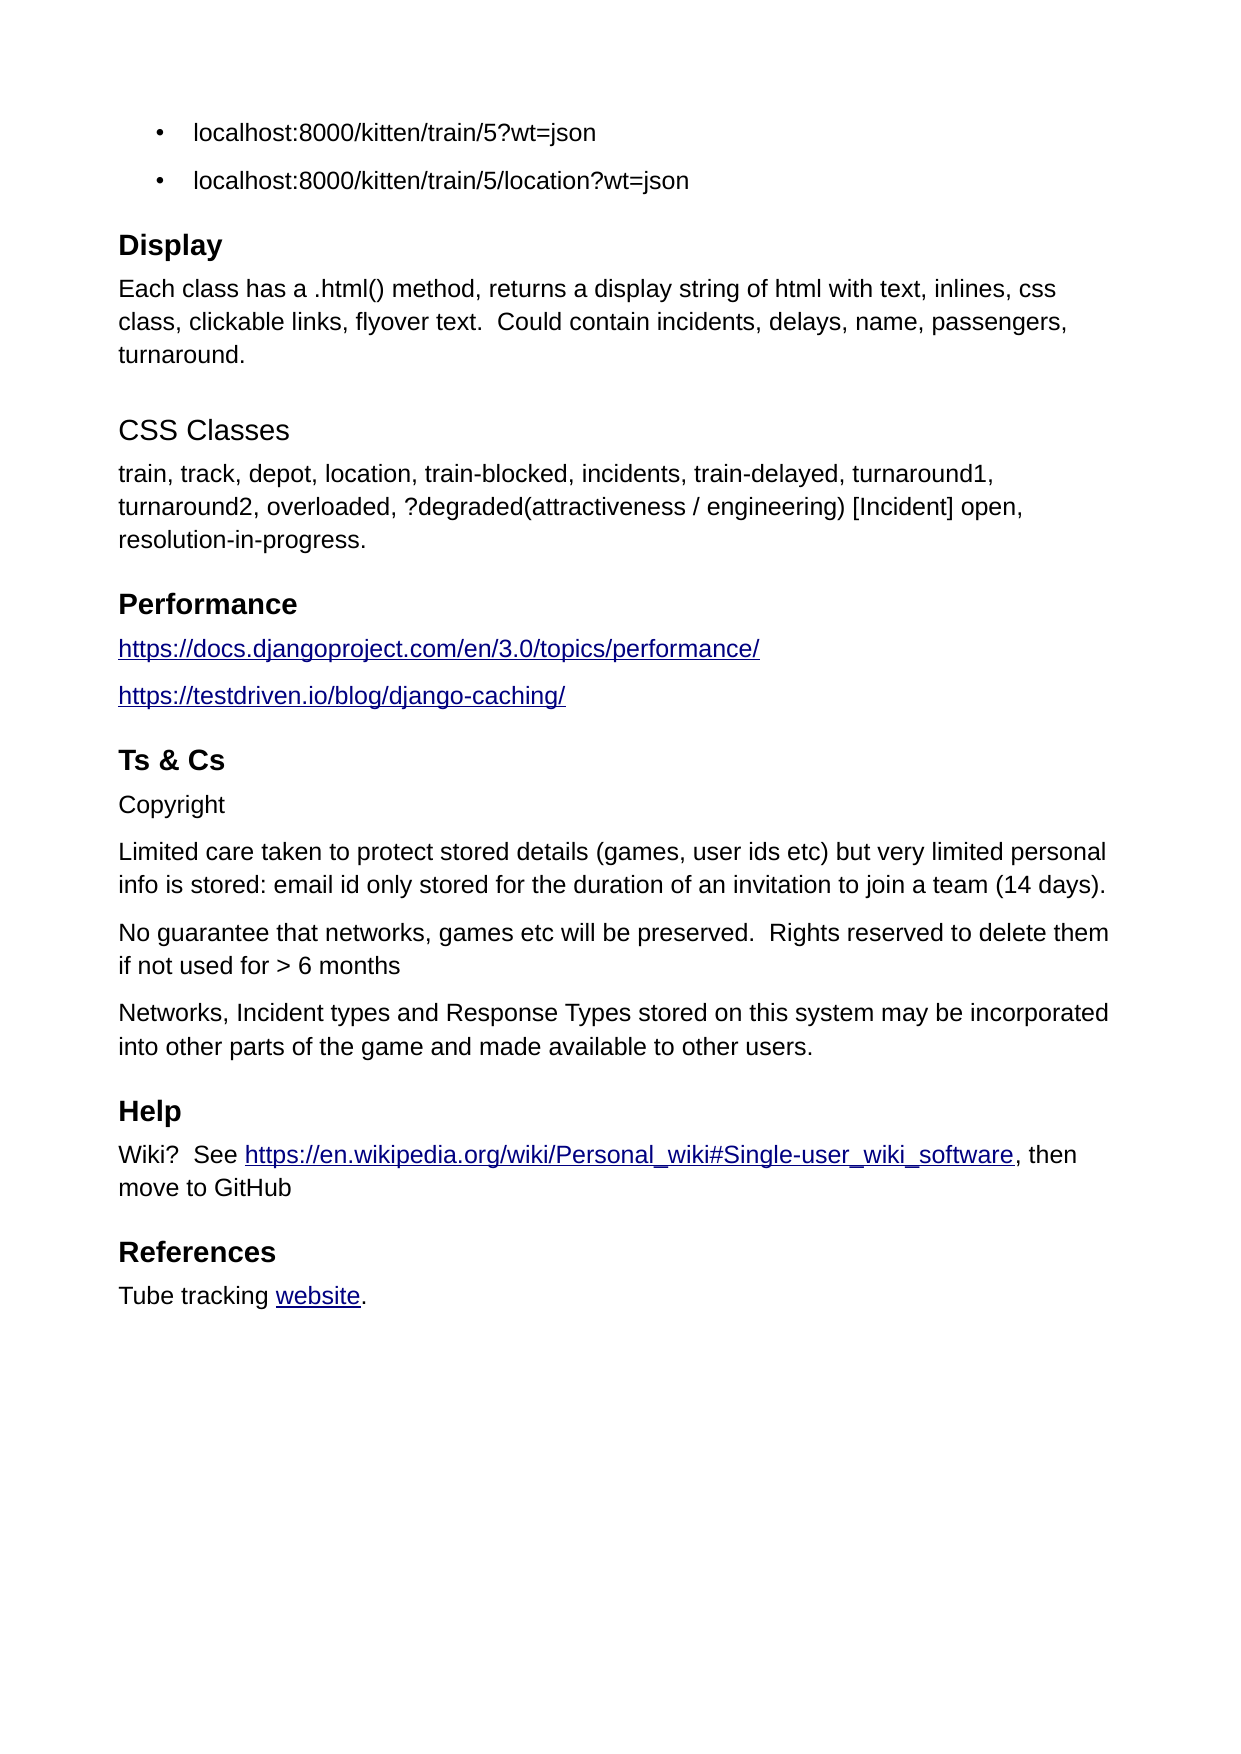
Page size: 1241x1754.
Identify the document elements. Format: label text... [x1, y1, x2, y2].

subtitle Help [118, 1094, 1122, 1127]
list localhost:8000/kitten/train/5/location?wt=json [156, 166, 1122, 195]
subtitle References [118, 1235, 1122, 1269]
text https://docs.djangoproject.com/en/3.0/topics/performance/ [118, 633, 1122, 662]
subtitle Performance [118, 587, 1122, 621]
text Limited care taken to protect stored details (games, user ids etc) but very limited personal info is stored: email id only stored for the duration of an invitation to join a team (14 days). [118, 837, 1122, 899]
text Networks, Incident types and Response Types stored on this system may be incorporated into other parts of the game and made available to other users. [118, 998, 1122, 1060]
text train, track, depot, location, train-blocked, incidents, train-delayed, turnaround1, turnaround2, overloaded, ?degraded(attractiveness / engineering) [Incident] open, resolution-in-progress. [118, 459, 1122, 554]
subtitle Ts & Cs [118, 743, 1122, 777]
subtitle CSS Classes [118, 413, 1122, 447]
list localhost:8000/kitten/train/5?wt=json [156, 118, 1122, 147]
text Each class has a .html() method, returns a display string of html with text, inlines, css class, clickable links, flyover text. Could contain incidents, delays, name, passengers, turnaround. [118, 274, 1122, 369]
text Tube tracking website. [118, 1281, 1122, 1310]
text https://testdriven.io/blog/django-caching/ [118, 681, 1122, 710]
text No guarantee that networks, games etc will be preserved. Rights reserved to delete them if not used for > 6 months [118, 918, 1122, 979]
text Wiki? See https://en.wikipedia.org/wiki/Personal_wiki#Single-user_wiki_software, then move to GitHub [118, 1140, 1122, 1202]
text Copyright [118, 789, 1122, 818]
subtitle Display [118, 228, 1122, 262]
